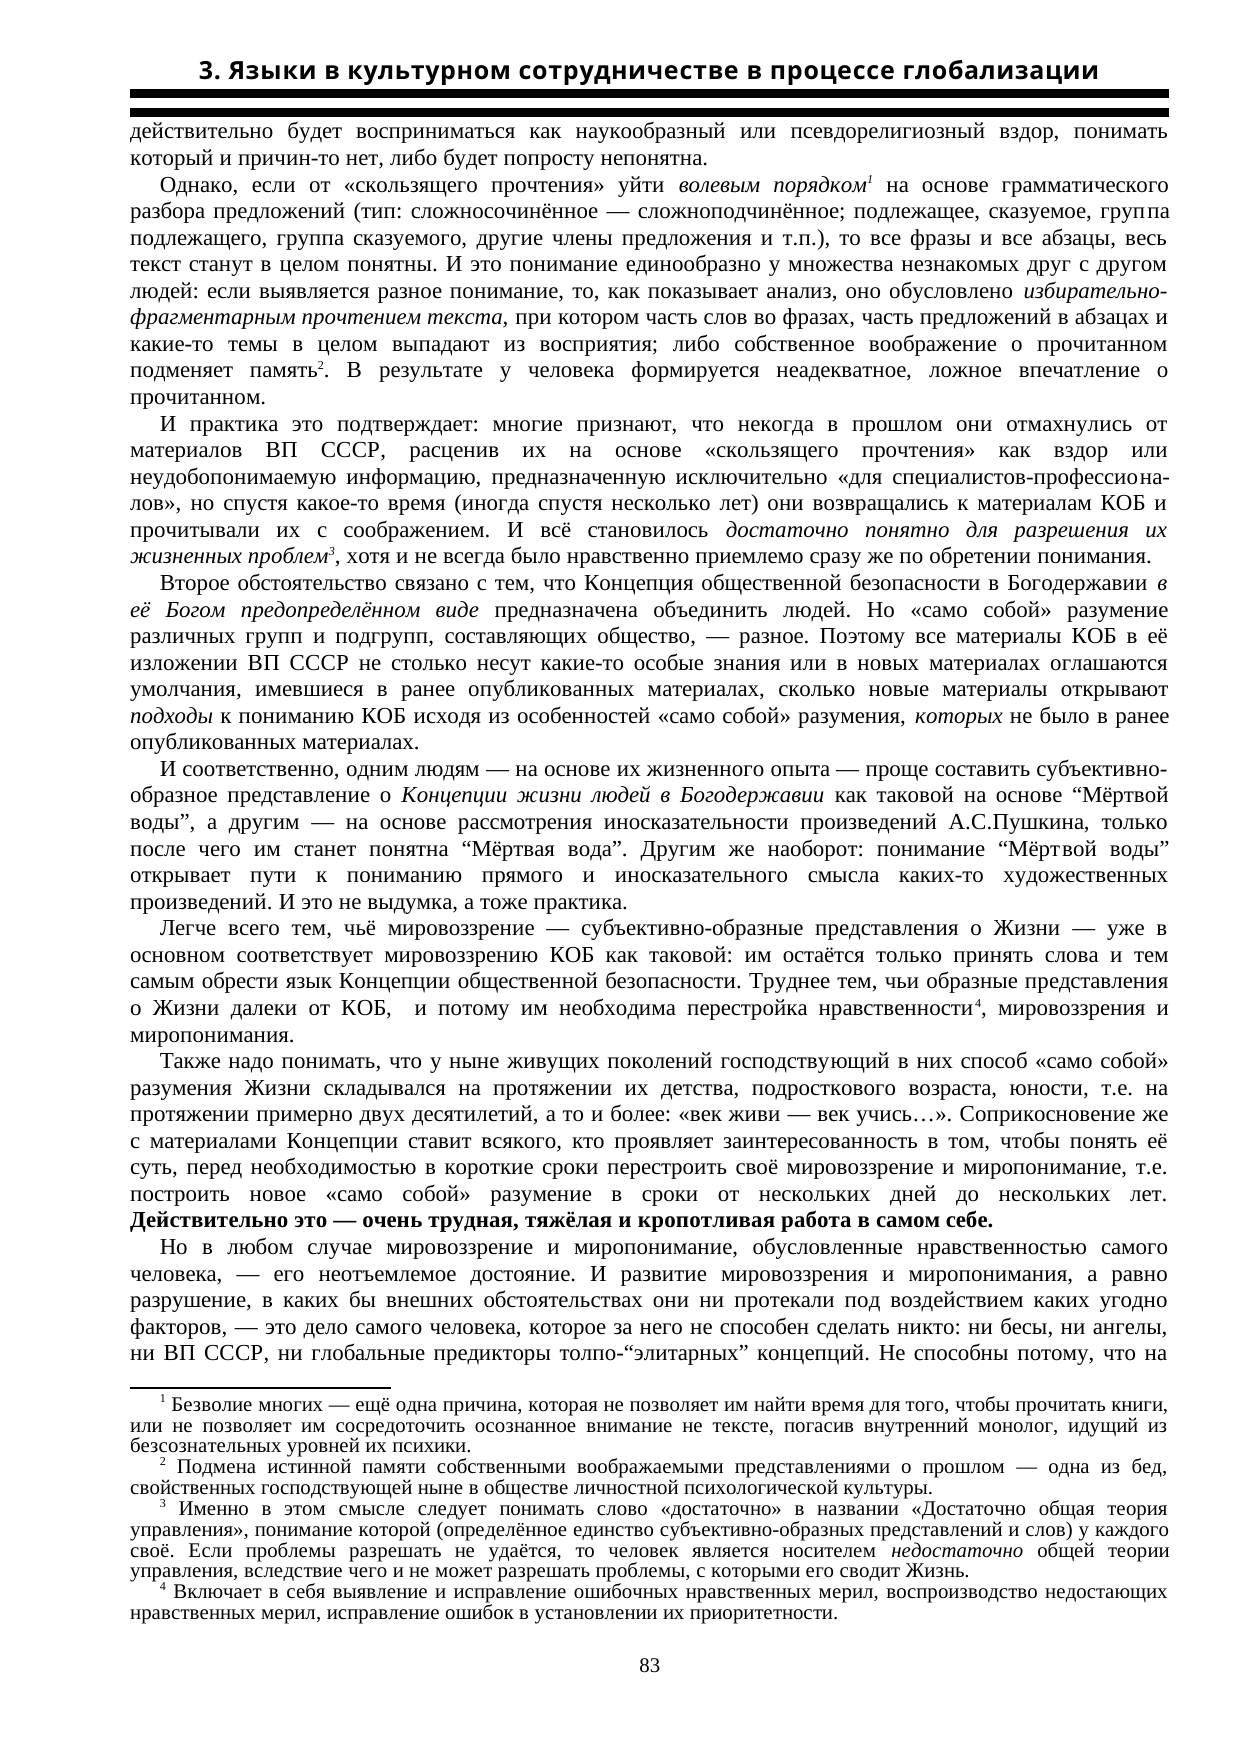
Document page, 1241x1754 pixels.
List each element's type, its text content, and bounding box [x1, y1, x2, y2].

text Также надо понимать, что у ныне живущих поколений господству­ющий в них способ «само собой» разумения Жизни складывался на протяжении их детства, подросткового возраста, юности, т.е. на протяжении примерно двух десятилетий, а то и более: «век живи — век учись…». Соприкосновение же с материалами Концепции ставит всякого, кто проявляет заинтересованность в том, чтобы понять её суть, перед необходимостью в короткие сроки перестроить своё мировоззрение и миропонимание, т.е. построить новое «само собой» разумение в сроки от нескольких дней до нескольких лет. Действительно это — очень трудная, тяжёлая и кропотливая работа в самом себе. [130, 1047, 1169, 1233]
text Но в любом случае мировоззрение и миропонимание, обусловленные нравственностью самого человека, — его неотъемлемое достояние. И развитие мировоззрения и миропонимания, а равно разрушение, в каких бы внешних обстоятельствах они ни протекали под воздействием каких угодно факторов, — это дело самого человека, которое за него не способен сделать никто: ни бесы, ни ангелы, ни ВП СССР, ни глобальные предикторы толпо-“элитарных” концепций. Не способны потому, что на [130, 1233, 1169, 1366]
text И соответственно, одним людям — на основе их жизненного опыта — проще составить субъективно-образное представление о Концепции жизни людей в Богодержавии как таковой на основе “Мёртвой воды”, а другим — на основе рассмотрения иносказательности произведений А.С.Пушкина, только после чего им станет понятна “Мёртвая вода”. Другим же наоборот: понимание “Мёрт­вой воды” открывает пути к пониманию прямого и иносказательного смысла каких-то художественных произведений. И это не выдумка, а тоже практика. [130, 755, 1169, 914]
text Включает в себя выявление и исправление ошибочных нравственных мерил, воспроизводство недостающих нравственных мерил, исправление ошибок в установлении их приоритетности. [130, 1582, 1169, 1624]
text Легче всего тем, чьё мировоззрение — субъективно-образные представления о Жизни — уже в основном соответствует мировоззрению КОБ как таковой: им остаётся только принять слова и тем самым обрести язык Концепции общественной безопасности. Труднее тем, чьи образные представления о Жизни далеки от КОБ, и потому им необходима перестройка нравственности, мировоззрения и миропонимания. [130, 914, 1169, 1047]
text Однако, если от «скользящего прочтения» уйти волевым порядком на основе грамматического разбора предложений (тип: сложносочинённое — сложноподчинённое; подлежащее, сказуемое, груп­па подлежащего, группа сказуемого, другие члены предложения и т.п.), то все фразы и все абзацы, весь текст станут в целом понятны. И это понимание единообразно у множества незнакомых друг с другом людей: если выявляется разное понимание, то, как показывает анализ, оно обусловлено избирательно-фрагментарным прочтением текста, при котором часть слов во фразах, часть предложений в абзацах и какие-то темы в целом выпадают из восприятия; либо собственное воображение о прочитанном подменяет память. В результате у человека формируется неадекватное, ложное впечатление о прочитанном. [130, 170, 1169, 409]
text Именно в этом смысле следует понимать слово «достаточно» в названии «Достаточно общая теория управления», понимание которой (опре­де­лённое единство субъективно-образных представлений и слов) у каждого своё. Если проблемы разрешать не удаётся, то человек является носителем недостаточно общей теории управления, вследствие чего и не может разрешать проблемы, с которыми его сводит Жизнь. [130, 1499, 1169, 1582]
text Безволие многих — ещё одна причина, которая не позволяет им найти время для того, чтобы прочитать книги, или не позволяет им сосредоточить осознанное внимание не тексте, погасив внутренний монолог, идущий из безсознательных уровней их психики. [130, 1394, 1169, 1457]
text И практика это подтверждает: многие признают, что некогда в прошлом они отмахнулись от материалов ВП СССР, расценив их на основе «скользящего прочтения» как вздор или неудобопонимаемую информацию, предназначенную исключительно «для специалистов-профессио­на­лов», но спустя какое-то время (иногда спустя несколько лет) они возвращались к материалам КОБ и прочитывали их с соображением. И всё становилось достаточно понятно для разрешения их жизненных проблем, хотя и не всегда было нравственно приемлемо сразу же по обретении понимания. [130, 409, 1169, 569]
text Второе обстоятельство связано с тем, что Концепция общественной безопасности в Богодержавии в её Богом предопределённом виде предназначена объединить людей. Но «само собой» разумение различных групп и подгрупп, составляющих общество, — разное. Поэтому все материалы КОБ в её изложении ВП СССР не столько несут какие-то особые знания или в новых материалах оглашаются умолчания, имевшиеся в ранее опубликованных материалах, сколько новые материалы открывают подходы к пониманию КОБ исходя из особенностей «само собой» разумения, которых не было в ранее опубликованных материалах. [130, 569, 1169, 755]
text действительно будет восприниматься как наукообразный или псевдорелигиозный вздор, понимать который и причин-то нет, либо будет попросту непонятна. [130, 117, 1169, 170]
text Подмена истинной памяти собственными воображаемыми представлениями о прошлом — одна из бед, свойственных господствующей ныне в обществе личностной психологической культуры. [130, 1457, 1169, 1499]
